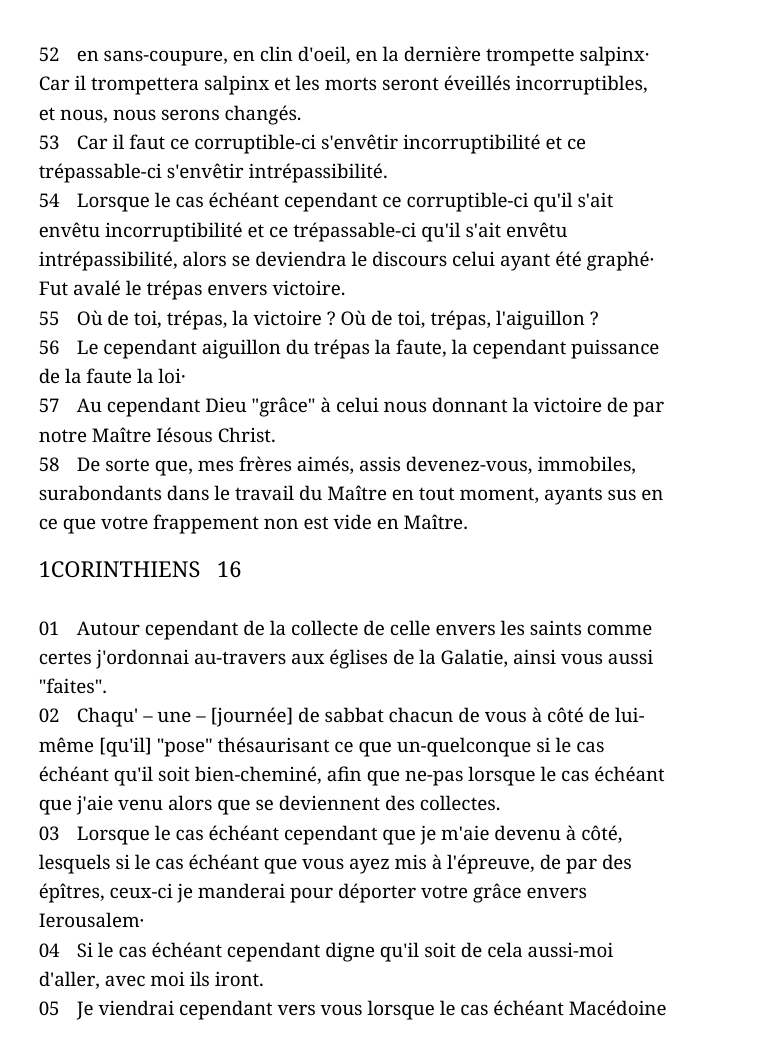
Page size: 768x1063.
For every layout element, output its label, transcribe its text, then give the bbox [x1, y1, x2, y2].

text 01 Autour cependant de la collecte de celle envers les saints comme certes j'ordonnai au-travers aux églises de la Galatie, ainsi vous aussi "faites". 02 Chaqu' – une – [journée] de sabbat chacun de vous à côté de lui-même [qu'il] "pose" thésaurisant ce que un-quelconque si le cas échéant qu'il soit bien-cheminé, afin que ne-pas lorsque le cas échéant que j'aie venu alors que se deviennent des collectes. 03 Lorsque le cas échéant cependant que je m'aie devenu à côté, lesquels si le cas échéant que vous ayez mis à l'épreuve, de par des épîtres, ceux-ci je manderai pour déporter votre grâce envers Ierousalem· 04 Si le cas échéant cependant digne qu'il soit de cela aussi-moi d'aller, avec moi ils iront. 05 Je viendrai cependant vers vous lorsque le cas échéant Macédoine [38, 588, 667, 1021]
text 1CORINTHIENS 16 [38, 553, 667, 583]
text 52 en sans-coupure, en clin d'oeil, en la dernière trompette salpinx· Car il trompettera salpinx et les morts seront éveillés incorruptibles, et nous, nous serons changés. 53 Car il faut ce corruptible-ci s'envêtir incorruptibilité et ce trépassable-ci s'envêtir intrépassibilité. 54 Lorsque le cas échéant cependant ce corruptible-ci qu'il s'ait envêtu incorruptibilité et ce trépassable-ci qu'il s'ait envêtu intrépassibilité, alors se deviendra le discours celui ayant été graphé· Fut avalé le trépas envers victoire. 55 Où de toi, trépas, la victoire ? Où de toi, trépas, l'aiguillon ? 56 Le cependant aiguillon du trépas la faute, la cependant puissance de la faute la loi· 57 Au cependant Dieu "grâce" à celui nous donnant la victoire de par notre Maître Iésous Christ. 58 De sorte que, mes frères aimés, assis devenez-vous, immobiles, surabondants dans le travail du Maître en tout moment, ayants sus en ce que votre frappement non est vide en Maître. [38, 41, 667, 535]
